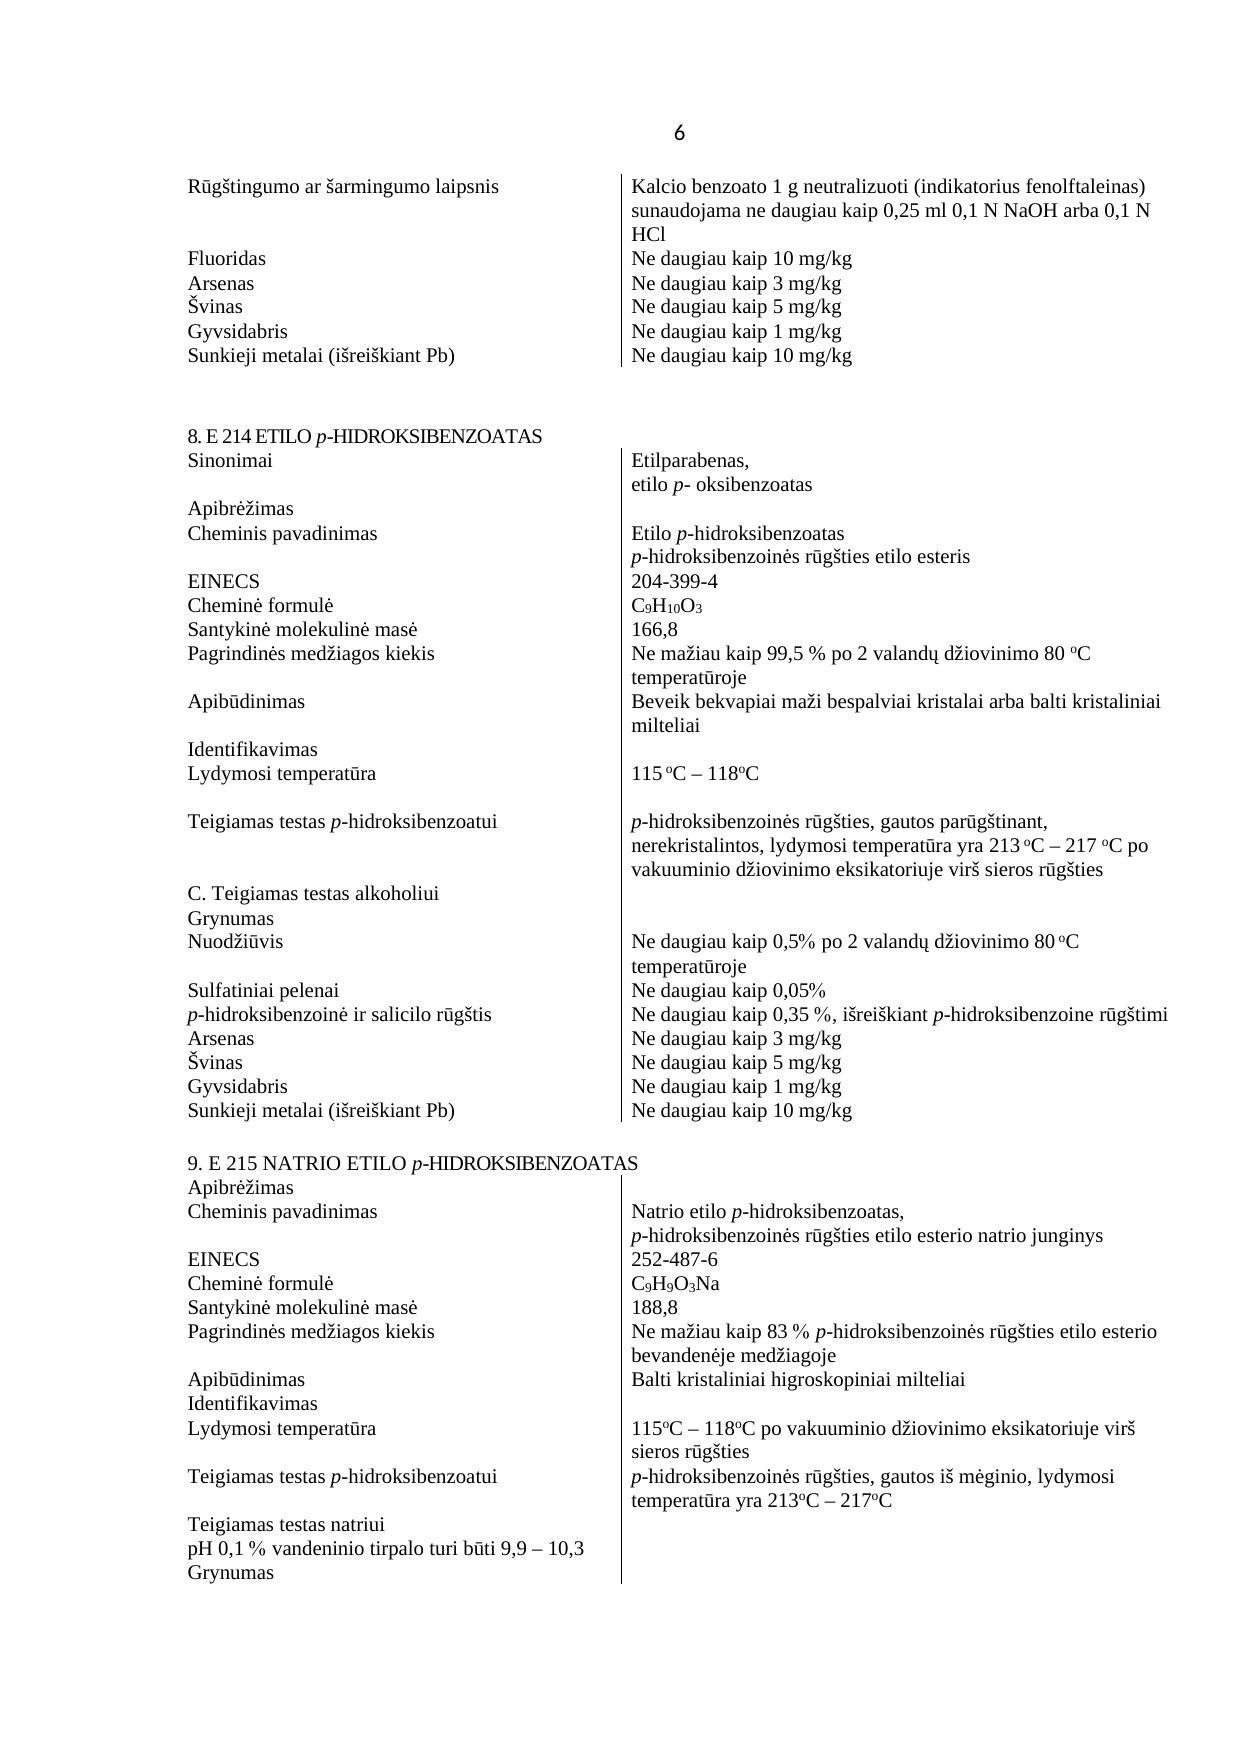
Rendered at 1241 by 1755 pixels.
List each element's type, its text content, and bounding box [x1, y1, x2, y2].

table_cell Apibūdinimas [177, 1367, 621, 1391]
table_cell Švinas [177, 1050, 621, 1074]
table_cell Teigiamas testas natriui [177, 1512, 621, 1536]
table_cell Cheminė formulė [177, 593, 621, 617]
table_cell Fluoridas [177, 246, 621, 270]
table_cell 115oC – 118oC po vakuuminio džiovinimo eksikatoriuje virš sieros rūgšties [622, 1415, 1181, 1463]
table_cell Cheminė formulė [177, 1271, 621, 1295]
table_cell C. Teigiamas testas alkoholiui [177, 881, 621, 905]
table_cell p-hidroksibenzoinė ir salicilo rūgštis [177, 1002, 621, 1026]
table_cell 166,8 [622, 617, 1181, 641]
table_header 9. E 215 NATRIO ETILO p-HIDROKSIBENZOATAS [177, 1151, 1181, 1175]
table_cell [622, 1391, 1181, 1415]
table_cell Lydymosi temperatūra [177, 1415, 621, 1463]
table_cell Ne daugiau kaip 0,35 , išreiškiant p-hidroksibenzoine rūgštimi [622, 1002, 1181, 1026]
table_cell Ne daugiau kaip 3 mg/kg [622, 270, 1181, 294]
table_cell Etilparabenas, etilo p- oksibenzoatas [622, 448, 1181, 496]
table_cell Ne daugiau kaip 10 mg/kg [622, 246, 1181, 270]
table_cell 252-487-6 [622, 1247, 1181, 1271]
table_cell Cheminis pavadinimas [177, 520, 621, 568]
table_cell Sinonimai [177, 448, 621, 496]
table_cell EINECS [177, 569, 621, 593]
table_cell Apibūdinimas [177, 689, 621, 737]
table_cell 115 oC – 118oC [622, 761, 1181, 809]
table_cell C9H9O3Na [622, 1271, 1181, 1295]
table_cell C9H10O3 [622, 593, 1181, 617]
table_cell Kalcio benzoato 1 g neutralizuoti (indikatorius fenolftaleinas) sunaudojama ne daugiau kaip 0,25 ml 0,1 N NaOH arba 0,1 N HCl [622, 174, 1181, 246]
table_cell [622, 496, 1181, 520]
table_cell Ne daugiau kaip 5 mg/kg [622, 1050, 1181, 1074]
table_cell Ne daugiau kaip 1 mg/kg [622, 1074, 1181, 1098]
table_cell 204-399-4 [622, 569, 1181, 593]
table_cell Ne daugiau kaip 3 mg/kg [622, 1026, 1181, 1050]
table_cell 188,8 [622, 1295, 1181, 1319]
table_cell Ne daugiau kaip 1 mg/kg [622, 319, 1181, 343]
table_cell Lydymosi temperatūra [177, 761, 621, 809]
table_cell Cheminis pavadinimas [177, 1199, 621, 1247]
table_cell Sulfatiniai pelenai [177, 978, 621, 1002]
table_cell Santykinė molekulinė masė [177, 617, 621, 641]
table_cell Sunkieji metalai (išreiškiant Pb) [177, 1098, 621, 1122]
table_cell Ne daugiau kaip 10 mg/kg [622, 1098, 1181, 1122]
table_header 8. E 214 ETILO p-HIDROKSIBENZOATAS [177, 424, 1181, 448]
table_cell Ne mažiau kaip 99,5 % po 2 valandų džiovinimo 80 oC temperatūroje [622, 641, 1181, 689]
table_cell [622, 1512, 1181, 1536]
table_cell [622, 737, 1181, 761]
table_cell [622, 1560, 1181, 1584]
table_cell Identifikavimas [177, 737, 621, 761]
table_cell [622, 905, 1181, 929]
table_cell [622, 1175, 1181, 1199]
table_cell Nuodžiūvis [177, 930, 621, 978]
table_cell Natrio etilo p-hidroksibenzoatas, p-hidroksibenzoinės rūgšties etilo esterio natrio junginys [622, 1199, 1181, 1247]
table_cell p-hidroksibenzoinės rūgšties, gautos iš mėginio, lydymosi temperatūra yra 213oC – 217oC [622, 1464, 1181, 1512]
table_cell Rūgštingumo ar šarmingumo laipsnis [177, 174, 621, 246]
table_cell Gyvsidabris [177, 319, 621, 343]
table_cell Apibrėžimas [177, 1175, 621, 1199]
table_cell Pagrindinės medžiagos kiekis [177, 641, 621, 689]
table_cell Ne daugiau kaip 0,05 [622, 978, 1181, 1002]
table_cell Ne daugiau kaip 0,5 po 2 valandų džiovinimo 80 oC temperatūroje [622, 930, 1181, 978]
table_cell Balti kristaliniai higroskopiniai milteliai [622, 1367, 1181, 1391]
table_cell Grynumas [177, 1560, 621, 1584]
table_cell Beveik bekvapiai maži bespalviai kristalai arba balti kristaliniai milteliai [622, 689, 1181, 737]
table_cell Ne mažiau kaip 83  p-hidroksibenzoinės rūgšties etilo esterio bevandenėje medžiagoje [622, 1319, 1181, 1367]
table_cell Gyvsidabris [177, 1074, 621, 1098]
table_cell [622, 881, 1181, 905]
table_cell EINECS [177, 1247, 621, 1271]
table_cell Arsenas [177, 1026, 621, 1050]
table_cell Teigiamas testas p-hidroksibenzoatui [177, 1464, 621, 1512]
table_cell Santykinė molekulinė masė [177, 1295, 621, 1319]
table_cell p-hidroksibenzoinės rūgšties, gautos parūgštinant, nerekristalintos, lydymosi temperatūra yra 213 oC – 217 oC po vakuuminio džiovinimo eksikatoriuje virš sieros rūgšties [622, 809, 1181, 881]
table_cell Ne daugiau kaip 5 mg/kg [622, 295, 1181, 318]
table_cell pH 0,1  vandeninio tirpalo turi būti 9,9 – 10,3 [177, 1536, 621, 1560]
table_cell Ne daugiau kaip 10 mg/kg [622, 343, 1181, 367]
table_cell Teigiamas testas p-hidroksibenzoatui [177, 809, 621, 881]
table_cell Apibrėžimas [177, 496, 621, 520]
table_cell Etilo p-hidroksibenzoatas p-hidroksibenzoinės rūgšties etilo esteris [622, 520, 1181, 568]
table_cell Švinas [177, 295, 621, 318]
table_cell Pagrindinės medžiagos kiekis [177, 1319, 621, 1367]
table_cell Sunkieji metalai (išreiškiant Pb) [177, 343, 621, 367]
table_cell [622, 1536, 1181, 1560]
table_cell Identifikavimas [177, 1391, 621, 1415]
table_cell Arsenas [177, 270, 621, 294]
table_cell Grynumas [177, 905, 621, 929]
